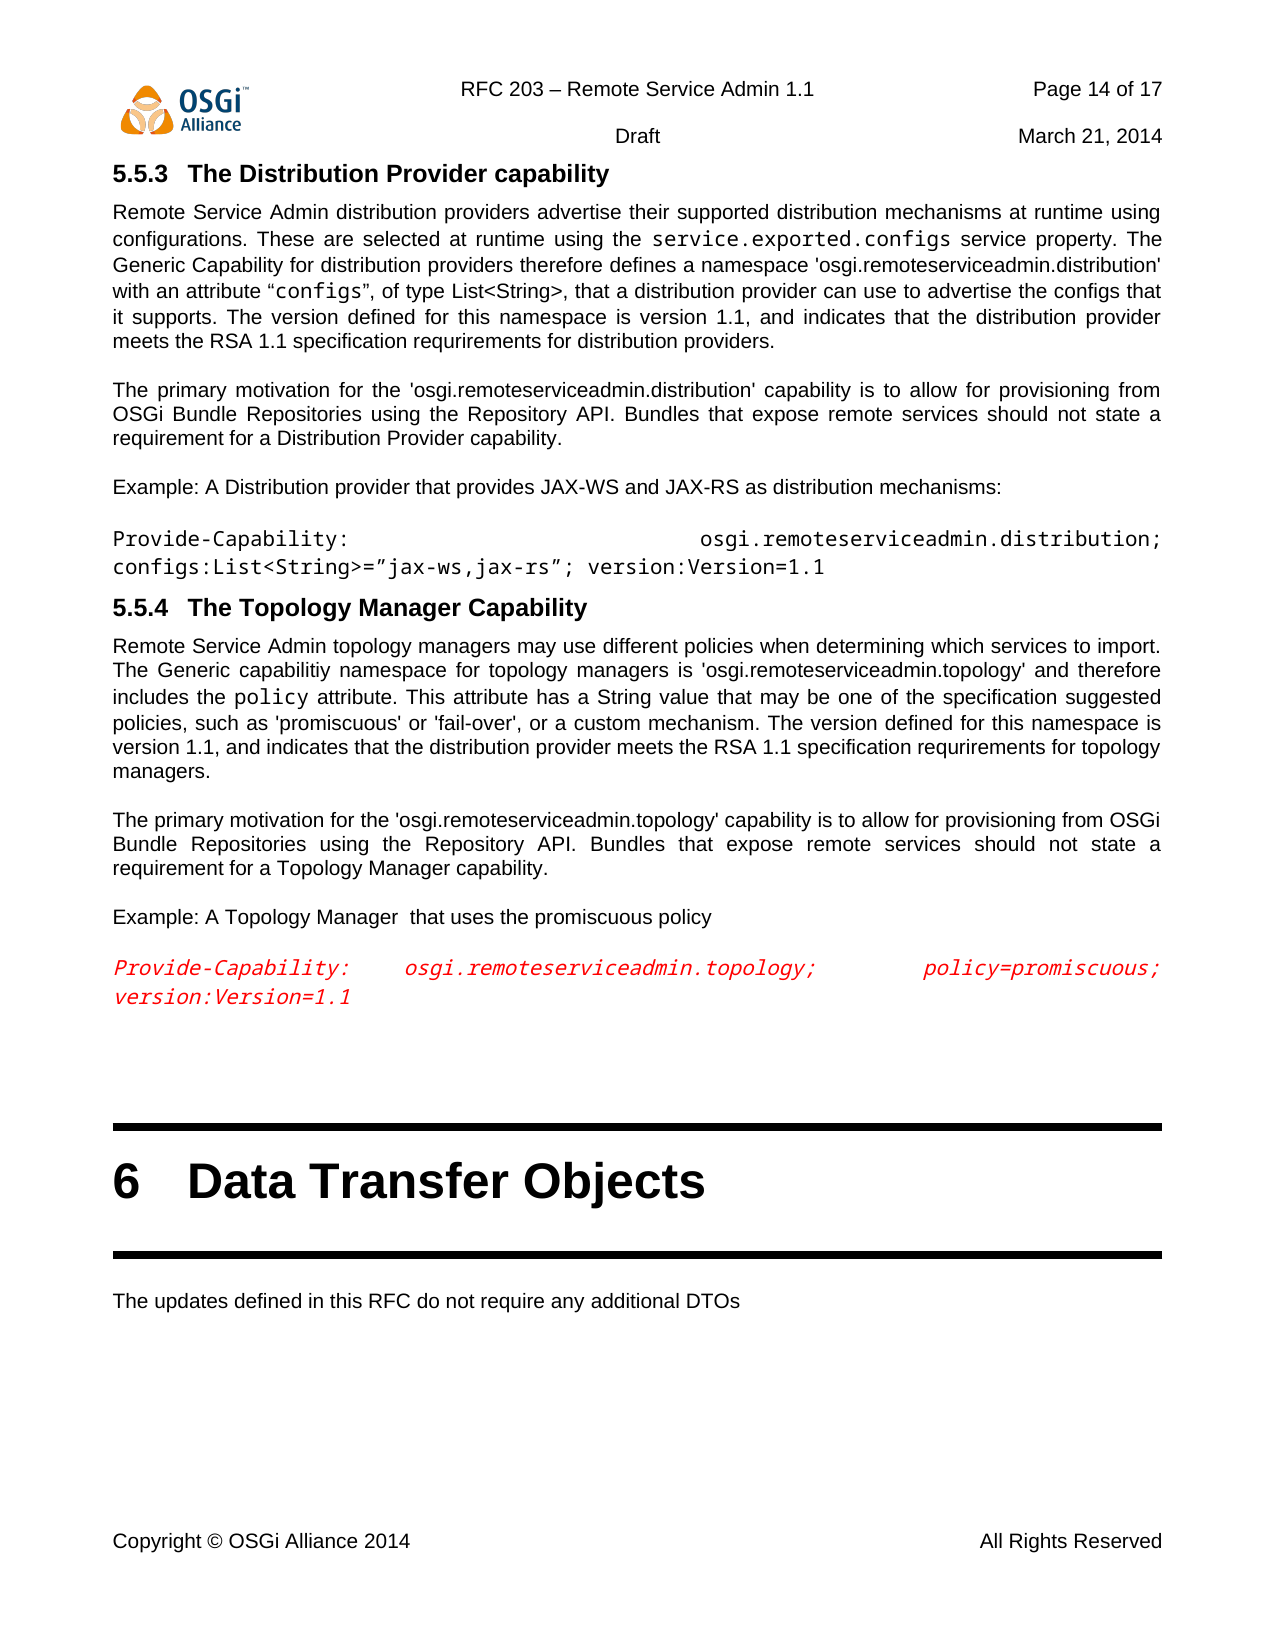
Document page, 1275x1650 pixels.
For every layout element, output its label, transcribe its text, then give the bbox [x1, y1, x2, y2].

subtitle The Distribution Provider capability [112, 159, 1162, 188]
text Example: A Distribution provider that provides JAX-WS and JAX-RS as distribution mechanisms: [112, 475, 1162, 499]
text Remote Service Admin topology managers may use different policies when determining which services to import. The Generic capabilitiy namespace for topology managers is 'osgi.remoteserviceadmin.topology' and therefore includes the policy attribute. This attribute has a String value that may be one of the specification suggested policies, such as 'promiscuous' or 'fail-over', or a custom mechanism. The version defined for this namespace is version 1.1, and indicates that the distribution provider meets the RSA 1.1 specification requrirements for topology managers. [112, 634, 1162, 783]
text The updates defined in this RFC do not require any additional DTOs [112, 1289, 1162, 1313]
subtitle The Topology Manager Capability [112, 593, 1162, 622]
text The primary motivation for the 'osgi.remoteserviceadmin.distribution' capability is to allow for provisioning from OSGi Bundle Repositories using the Repository API. Bundles that expose remote services should not state a requirement for a Distribution Provider capability. [112, 378, 1162, 450]
text Provide-Capability: osgi.remoteserviceadmin.distribution; configs:List<String>=”jax-ws,jax-rs”; version:Version=1.1 [112, 524, 1162, 581]
text Example: A Topology Manager that uses the promiscuous policy [112, 904, 1162, 928]
picture [113, 78, 257, 142]
subtitle Data Transfer Objects [112, 1124, 1162, 1259]
text Provide-Capability: osgi.remoteserviceadmin.topology; policy=promiscuous; version:Version=1.1 [112, 953, 1162, 1010]
text Remote Service Admin distribution providers advertise their supported distribution mechanisms at runtime using configurations. These are selected at runtime using the service.exported.configs service property. The Generic Capability for distribution providers therefore defines a namespace 'osgi.remoteserviceadmin.distribution' with an attribute “configs”, of type List<String>, that a distribution provider can use to advertise the configs that it supports. The version defined for this namespace is version 1.1, and indicates that the distribution provider meets the RSA 1.1 specification requrirements for distribution providers. [112, 200, 1162, 353]
text The primary motivation for the 'osgi.remoteserviceadmin.topology' capability is to allow for provisioning from OSGi Bundle Repositories using the Repository API. Bundles that expose remote services should not state a requirement for a Topology Manager capability. [112, 808, 1162, 879]
